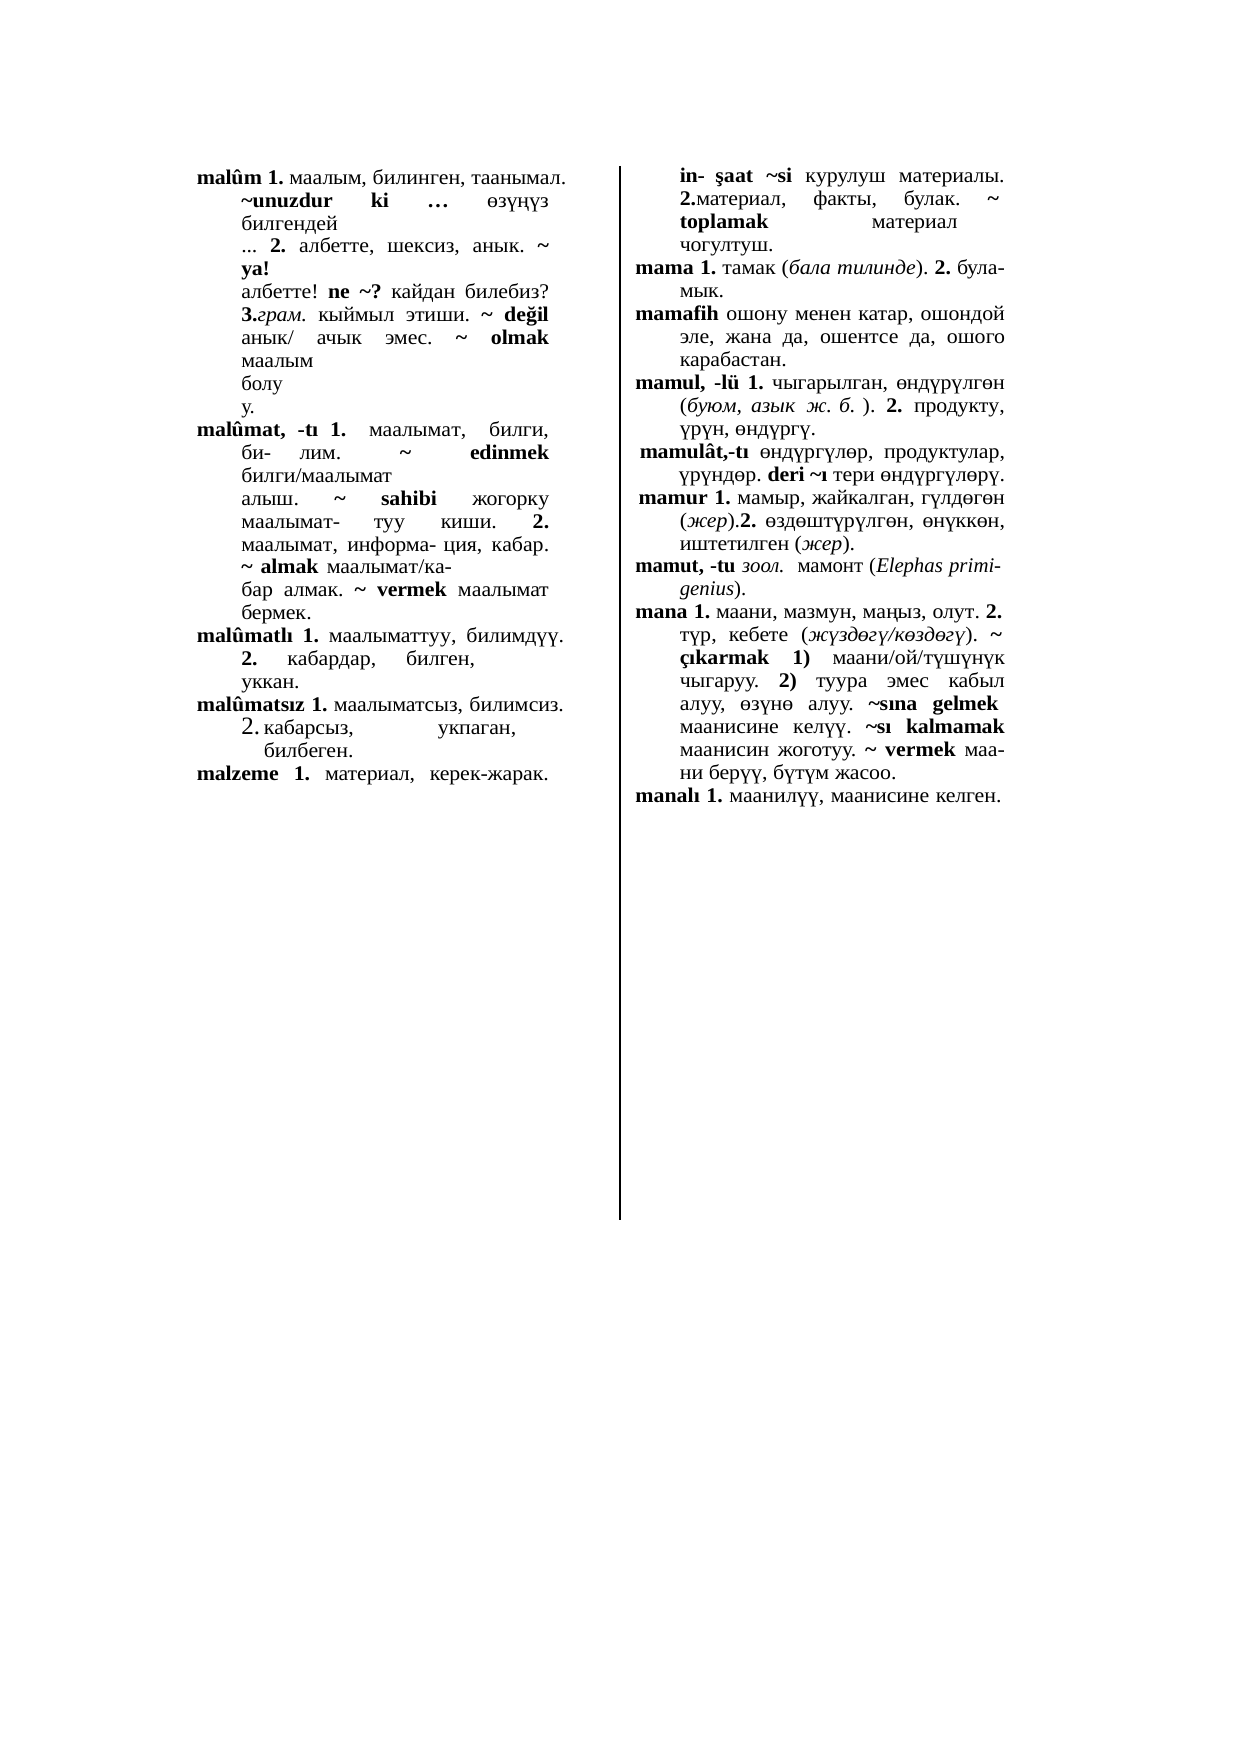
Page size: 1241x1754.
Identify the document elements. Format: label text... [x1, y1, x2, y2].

text ... 2. албетте, шексиз, анык. ~ ya! [241, 234, 549, 280]
text mana 1. маани, мазмун, маңыз, олут. 2. [635, 600, 1065, 623]
text in- şaat ~si курулуш материалы. 2.материал, факты, булак. ~ [635, 164, 1005, 210]
text malûmatlı 1. маалыматтуу, билимдүү. [197, 624, 587, 647]
text mamulât,-tı өндүргүлөр, продуктулар, үрүндөр. deri ~ı тери өндүргүлөрү. mamur 1. мамыр, жайкалган, гүлдөгөн [635, 440, 1005, 509]
text ~unuzdur ki … өзүңүз билгендей [241, 189, 549, 234]
text çıkarmak 1) маани/ой/түшүнүк чыгаруу. 2) туура эмес кабыл алуу, өзүнө алуу. ~sına gelmek [679, 646, 1005, 715]
text албетте! ne ~? кайдан билебиз? 3.грам. кыймыл этиши. ~ değil анык/ ачык эмес. ~ olmak маалым [241, 280, 549, 372]
text mamul, -lü 1. чыгарылган, өндүрүлгөн (буюм, азык ж. б. ). 2. продукту, үрүн, өндүргү. [635, 371, 1005, 440]
text malûm 1. маалым, билинген, таанымал. [197, 164, 609, 189]
list кабарсыз, укпаган, билбеген. [241, 716, 516, 762]
text mamafih ошону менен катар, ошондой эле, жана да, ошентсе да, ошого карабастан. [635, 302, 1005, 371]
text (жер).2. өздөштүрүлгөн, өнүккөн, иштетилген (жер). [679, 509, 1005, 554]
text malûmat, -tı 1. маалымат, билги, би- лим. ~ edinmek билги/маалымат [197, 418, 549, 487]
text бар алмак. ~ vermek маалымат бермек. [241, 578, 548, 624]
text алыш. ~ sahibi жогорку маалымат- туу киши. 2. маалымат, информа- ция, кабар. ~ almak маалымат/ка- [241, 487, 549, 578]
text malûmatsız 1. маалыматсыз, билимсиз. [197, 693, 587, 716]
text болуу. [241, 372, 284, 418]
text manalı 1. маанилүү, маанисине келген. [635, 784, 1065, 807]
text mamut, -tu зоол. мамонт (Elephas primi- [635, 554, 1065, 577]
text malzeme 1. материал, керек-жарак. [197, 762, 549, 785]
text 2. кабардар, билген, уккан. [241, 647, 475, 693]
text маанисине келүү. ~sı kalmamak маанисин жоготуу. ~ vermek маа- ни берүү, бүтүм жасоо. [679, 715, 1005, 784]
text toplamak материал чогултуш. [679, 210, 957, 256]
text genius). [679, 577, 746, 600]
text mama 1. тамак (бала тилинде). 2. була- мык. [635, 256, 1005, 302]
text түр, кебете (жүздөгү/көздөгү). ~ [679, 623, 1005, 646]
